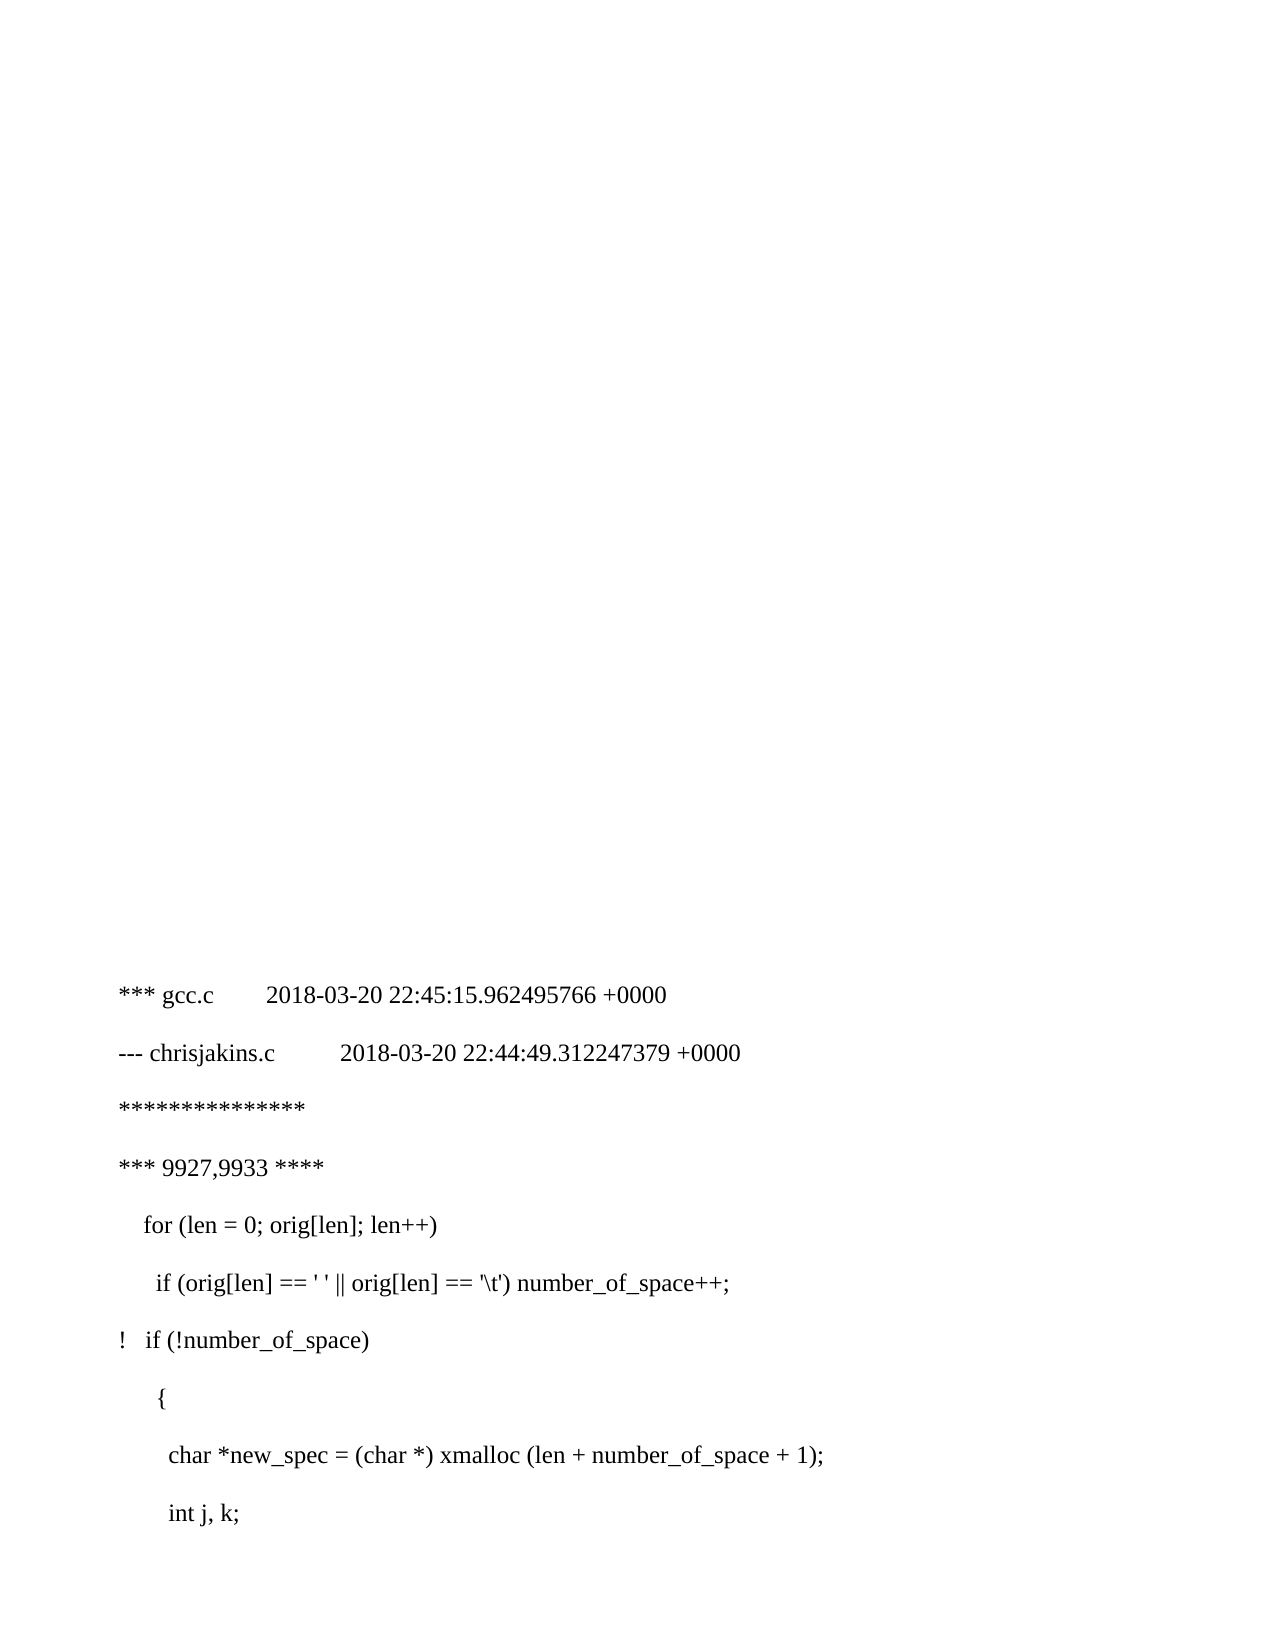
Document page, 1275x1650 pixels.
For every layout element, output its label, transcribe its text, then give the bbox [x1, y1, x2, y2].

text ! if (!number_of_space) [118, 1326, 1157, 1354]
text if (orig[len] == ' ' || orig[len] == '\t') number_of_space++; [118, 1268, 1157, 1297]
text *** gcc.c 2018-03-20 22:45:15.962495766 +0000 [118, 981, 1157, 1009]
text char *new_spec = (char *) xmalloc (len + number_of_space + 1); [118, 1441, 1157, 1469]
text int j, k; [118, 1498, 1157, 1527]
text *** 9927,9933 **** [118, 1153, 1157, 1182]
text for (len = 0; orig[len]; len++) [118, 1211, 1157, 1239]
text --- chrisjakins.c 2018-03-20 22:44:49.312247379 +0000 [118, 1038, 1157, 1067]
text *************** [118, 1096, 1157, 1124]
text { [118, 1383, 1157, 1412]
